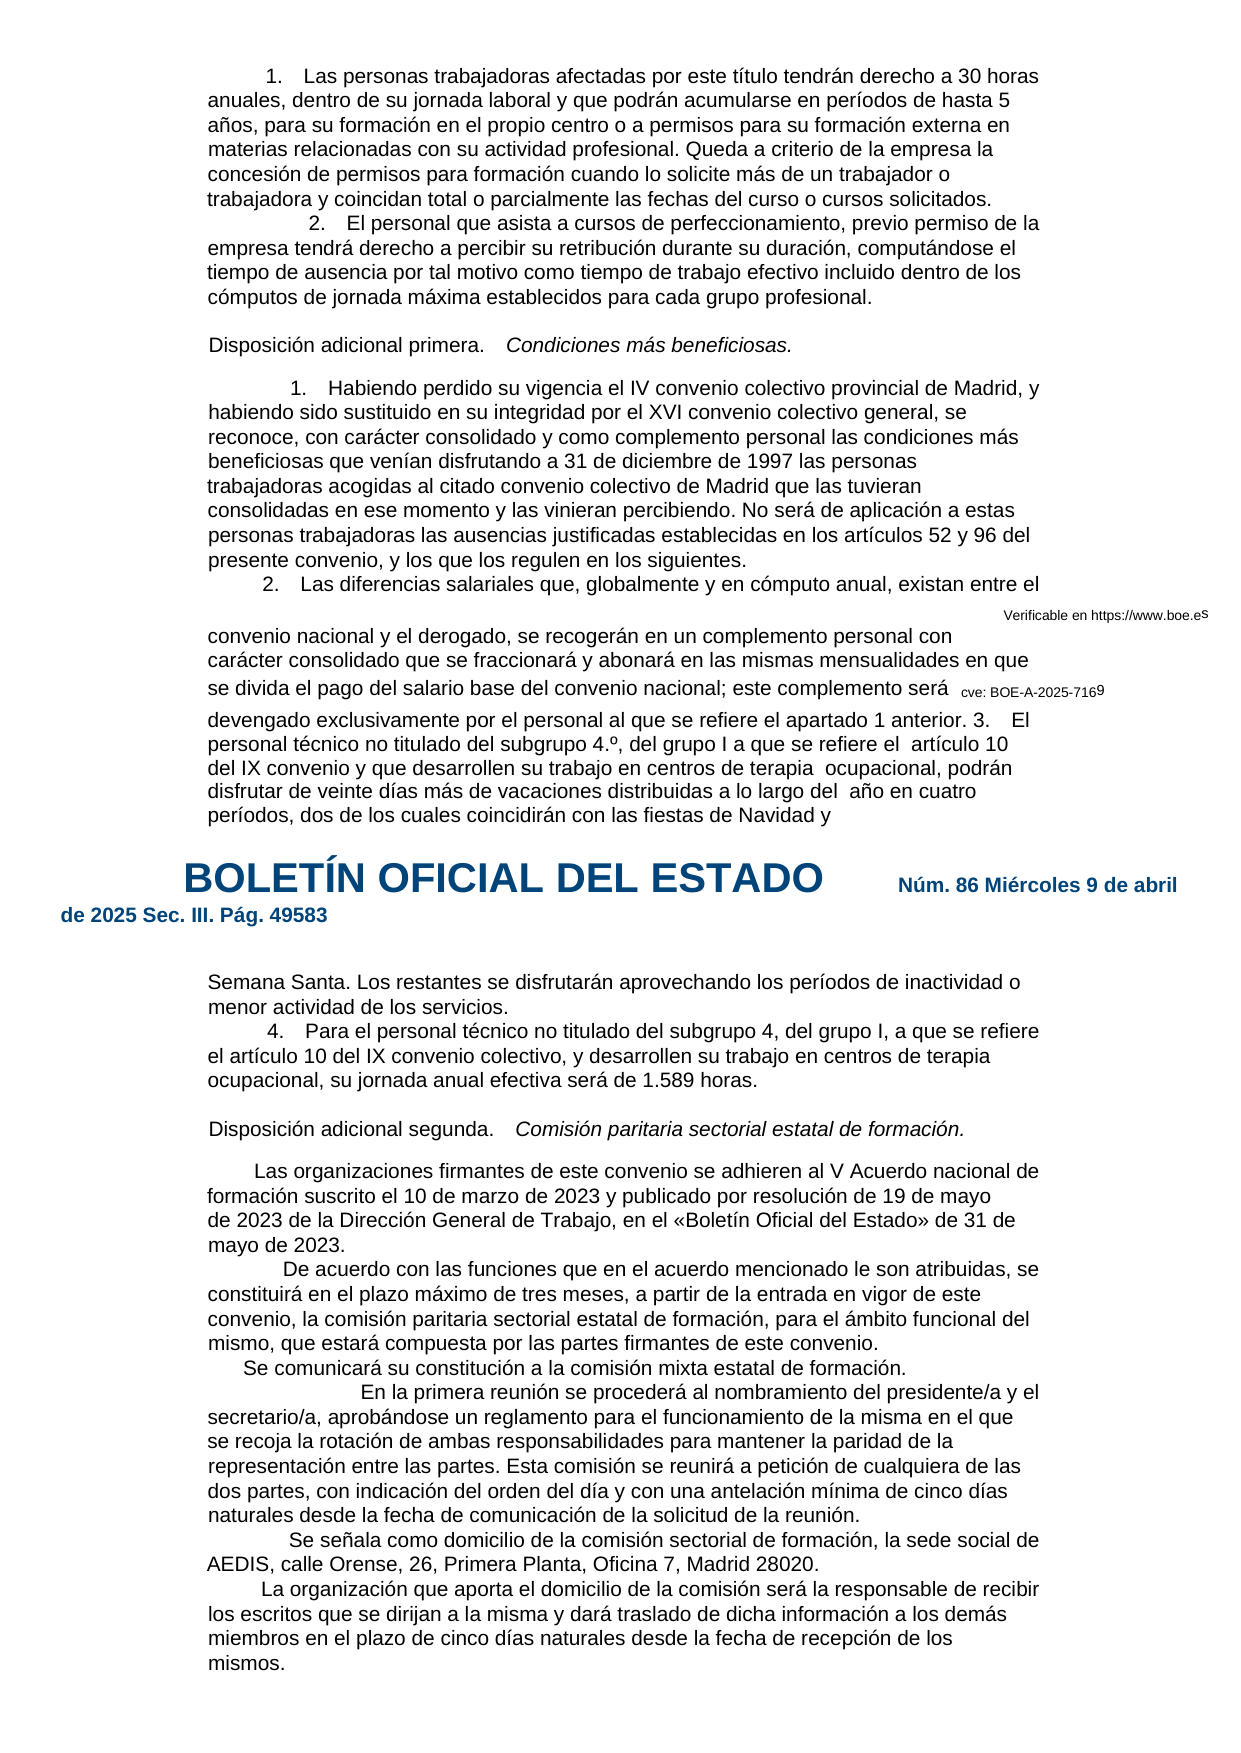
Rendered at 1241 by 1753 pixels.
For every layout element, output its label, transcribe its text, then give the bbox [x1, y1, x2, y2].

text Se señala como domicilio de la comisión sectorial de formación, la sede social de [59, 1528, 1040, 1552]
text consolidadas en ese momento y las vinieran percibiendo. No será de aplicación a estas [207, 498, 1212, 522]
text 2. Las diferencias salariales que, globalmente y en cómputo anual, existan entre el [59, 572, 1040, 596]
text Semana Santa. Los restantes se disfrutarán aprovechando los períodos de inactividad o [207, 970, 1212, 994]
text 2. El personal que asista a cursos de perfeccionamiento, previo permiso de la [59, 211, 1040, 235]
text tiempo de ausencia por tal motivo como tiempo de trabajo efectivo incluido dentro de los [207, 260, 1212, 284]
text mayo de 2023. [208, 1233, 1212, 1257]
text beneficiosas que venían disfrutando a 31 de diciembre de 1997 las personas [208, 449, 1212, 473]
text carácter consolidado que se fraccionará y abonará en las mismas mensualidades en que [207, 648, 1212, 672]
text 1. Las personas trabajadoras afectadas por este título tendrán derecho a 30 horas [59, 63, 1040, 87]
text constituirá en el plazo máximo de tres meses, a partir de la entrada en vigor de este [207, 1282, 1212, 1306]
text convenio nacional y el derogado, se recogerán en un complemento personal con [207, 624, 1212, 648]
text Disposición adicional segunda. Comisión paritaria sectorial estatal de formación. [208, 1117, 1212, 1141]
text Las organizaciones firmantes de este convenio se adhieren al V Acuerdo nacional de [59, 1159, 1040, 1183]
text trabajadora y coincidan total o parcialmente las fechas del curso o cursos solicitados. [207, 186, 1212, 210]
text reconoce, con carácter consolidado y como complemento personal las condiciones más [208, 424, 1212, 448]
text secretario/a, aprobándose un reglamento para el funcionamiento de la misma en el que [207, 1405, 1212, 1429]
text años, para su formación en el propio centro o a permisos para su formación externa en [207, 113, 1212, 137]
text 4. Para el personal técnico no titulado del subgrupo 4, del grupo I, a que se refiere [59, 1019, 1040, 1043]
text Se comunicará su constitución a la comisión mixta estatal de formación. [243, 1356, 1212, 1379]
text AEDIS, calle Orense, 26, Primera Planta, Oficina 7, Madrid 28020. [207, 1552, 1212, 1576]
text habiendo sido sustituido en su integridad por el XVI convenio colectivo general, se [208, 400, 1212, 424]
text dos partes, con indicación del orden del día y con una antelación mínima de cinco días [207, 1478, 1212, 1502]
text devengado exclusivamente por el personal al que se refiere el apartado 1 anterior. 3. El personal técnico no titulado del subgrupo 4.º, del grupo I a que se refiere el artículo 10 del IX convenio y que desarrollen su trabajo en centros de terapia ocupacional, podrán disfrutar de veinte días más de vacaciones distribuidas a lo largo del año en cuatro períodos, dos de los cuales coincidirán con las fiestas de Navidad y [207, 708, 1040, 827]
text empresa tendrá derecho a percibir su retribución durante su duración, computándose el [207, 236, 1212, 259]
text concesión de permisos para formación cuando lo solicite más de un trabajador o [207, 162, 1212, 186]
picture [58, 840, 183, 893]
text se divida el pago del salario base del convenio nacional; este complemento será cve: BOE-A-2025-7169 [207, 673, 1196, 700]
text En la primera reunión se procederá al nombramiento del presidente/a y el [59, 1380, 1040, 1404]
text convenio, la comisión paritaria sectorial estatal de formación, para el ámbito funcional del [207, 1306, 1212, 1330]
text formación suscrito el 10 de marzo de 2023 y publicado por resolución de 19 de mayo [207, 1183, 1212, 1207]
text Disposición adicional primera. Condiciones más beneficiosas. [208, 333, 1212, 357]
text personas trabajadoras las ausencias justificadas establecidas en los artículos 52 y 96 del [208, 523, 1212, 547]
text cómputos de jornada máxima establecidos para cada grupo profesional. [207, 285, 1212, 309]
text representación entre las partes. Esta comisión se reunirá a petición de cualquiera de las [208, 1454, 1212, 1478]
text menor actividad de los servicios. [208, 994, 1212, 1018]
text ocupacional, su jornada anual efectiva será de 1.589 horas. [207, 1068, 1212, 1092]
text 1. Habiendo perdido su vigencia el IV convenio colectivo provincial de Madrid, y [59, 375, 1040, 399]
text el artículo 10 del IX convenio colectivo, y desarrollen su trabajo en centros de terapia [207, 1044, 1212, 1068]
text los escritos que se dirijan a la misma y dará traslado de dicha información a los demás [208, 1601, 1212, 1625]
text La organización que aporta el domicilio de la comisión será la responsable de recibir [59, 1577, 1040, 1601]
text naturales desde la fecha de comunicación de la solicitud de la reunión. [208, 1503, 1212, 1527]
text materias relacionadas con su actividad profesional. Queda a criterio de la empresa la [208, 137, 1212, 161]
text de 2023 de la Dirección General de Trabajo, en el «Boletín Oficial del Estado» de 31 de [207, 1208, 1212, 1232]
text miembros en el plazo de cinco días naturales desde la fecha de recepción de los [208, 1626, 1212, 1650]
picture [835, 826, 898, 893]
text mismos. [208, 1651, 1212, 1674]
text De acuerdo con las funciones que en el acuerdo mencionado le son atribuidas, se [59, 1257, 1040, 1281]
text Verificable en https://www.boe.es [59, 596, 1208, 624]
text se recoja la rotación de ambas responsabilidades para mantener la paridad de la [207, 1429, 1212, 1453]
text BOLETÍN OFICIAL DEL ESTADO Núm. 86 Miércoles 9 de abril de 2025 Sec. III. Pág. 49583 [59, 850, 1182, 927]
text anuales, dentro de su jornada laboral y que podrán acumularse en períodos de hasta 5 [207, 88, 1212, 112]
text presente convenio, y los que los regulen en los siguientes. [208, 547, 1212, 571]
text mismo, que estará compuesta por las partes firmantes de este convenio. [208, 1331, 1212, 1355]
text trabajadoras acogidas al citado convenio colectivo de Madrid que las tuvieran [207, 474, 1212, 498]
